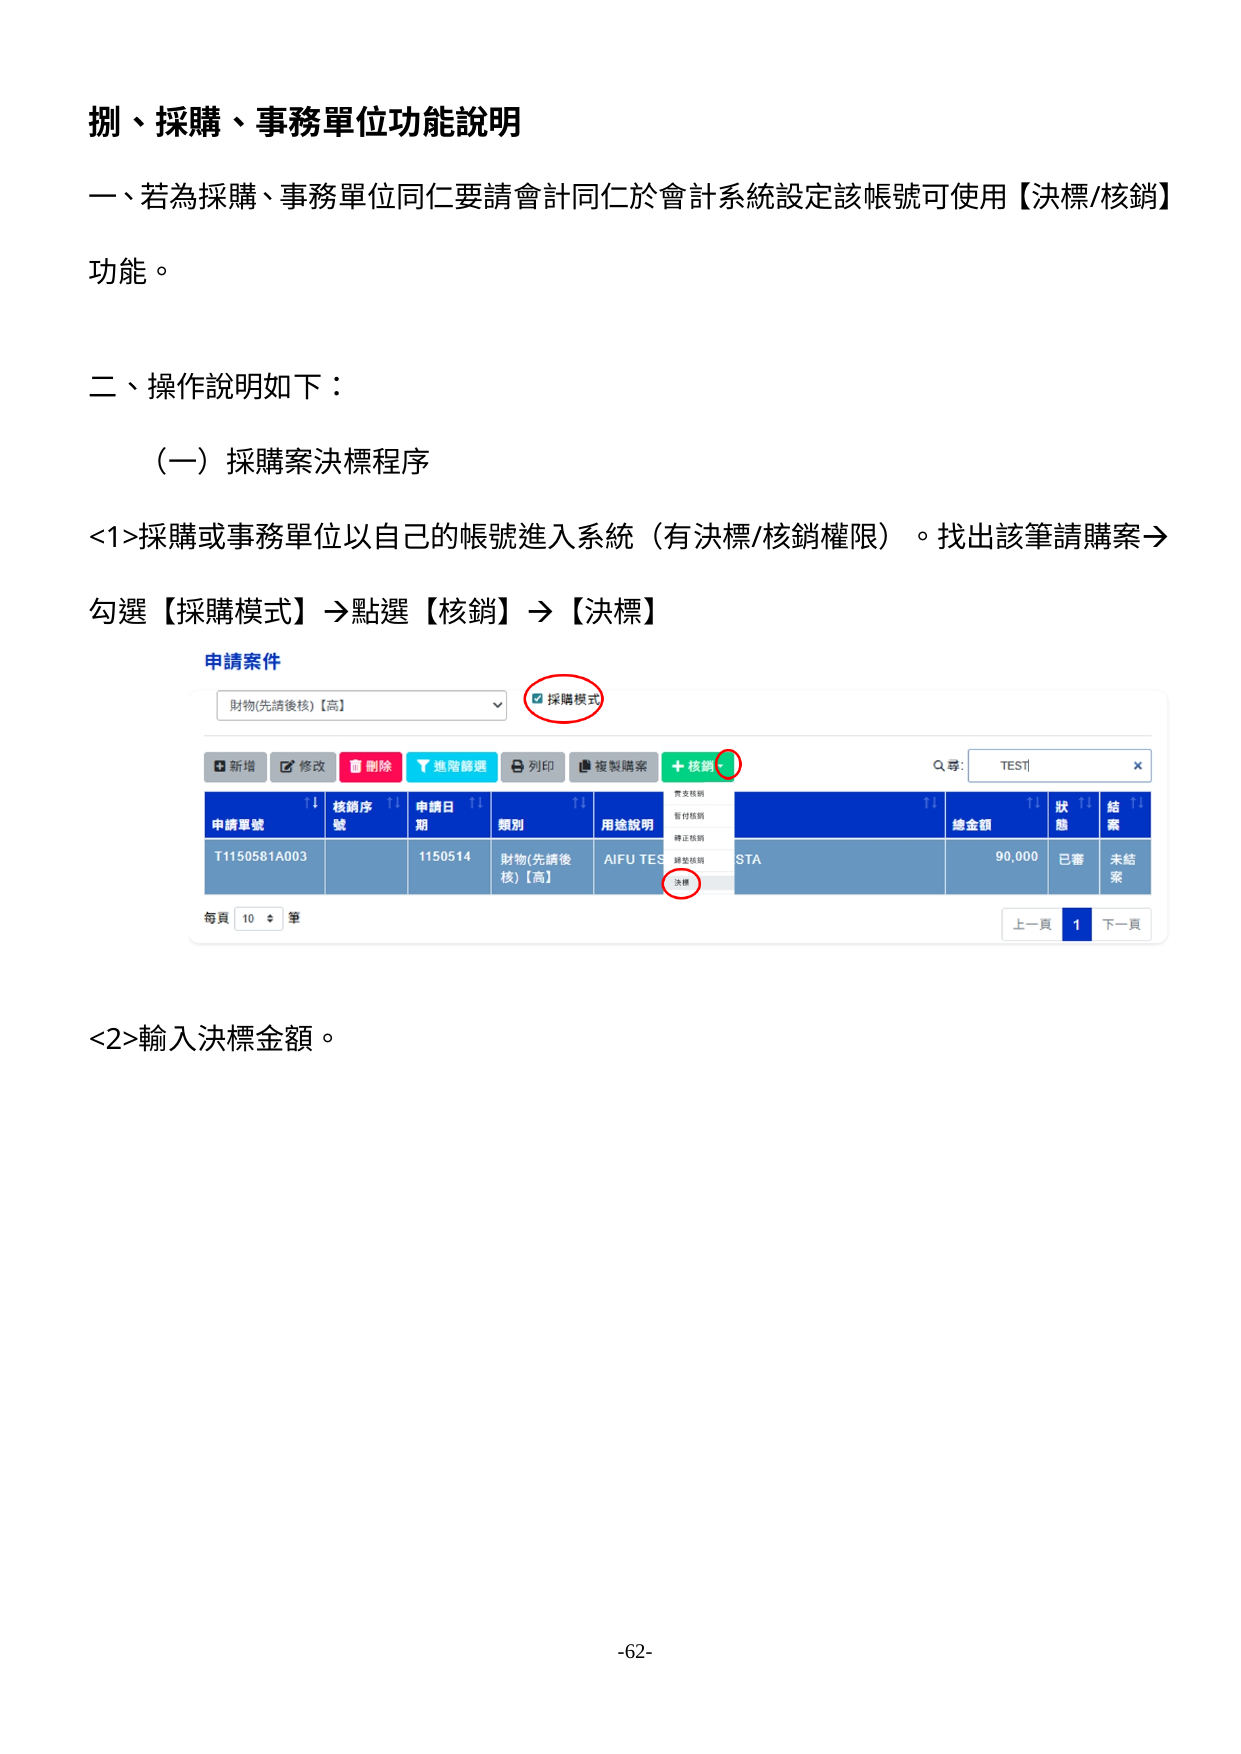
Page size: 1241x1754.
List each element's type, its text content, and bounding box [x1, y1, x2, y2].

text <2>輸入決標金額。 [89, 1015, 1181, 1058]
text （一）採購案決標程序 [89, 422, 1181, 497]
subtitle 一、若為採購、事務單位同仁要請會計同仁於會計系統設定該帳號可使用【決標/核銷】功能。 [89, 157, 1181, 307]
subtitle 二、操作說明如下： [89, 347, 1181, 422]
subtitle 捌、採購、事務單位功能說明 [89, 82, 1181, 157]
picture [188, 647, 1174, 947]
text <1>採購或事務單位以自己的帳號進入系統（有決標/核銷權限）。找出該筆請購案勾選【採購模式】點選【核銷】【決標】 [89, 497, 1181, 647]
